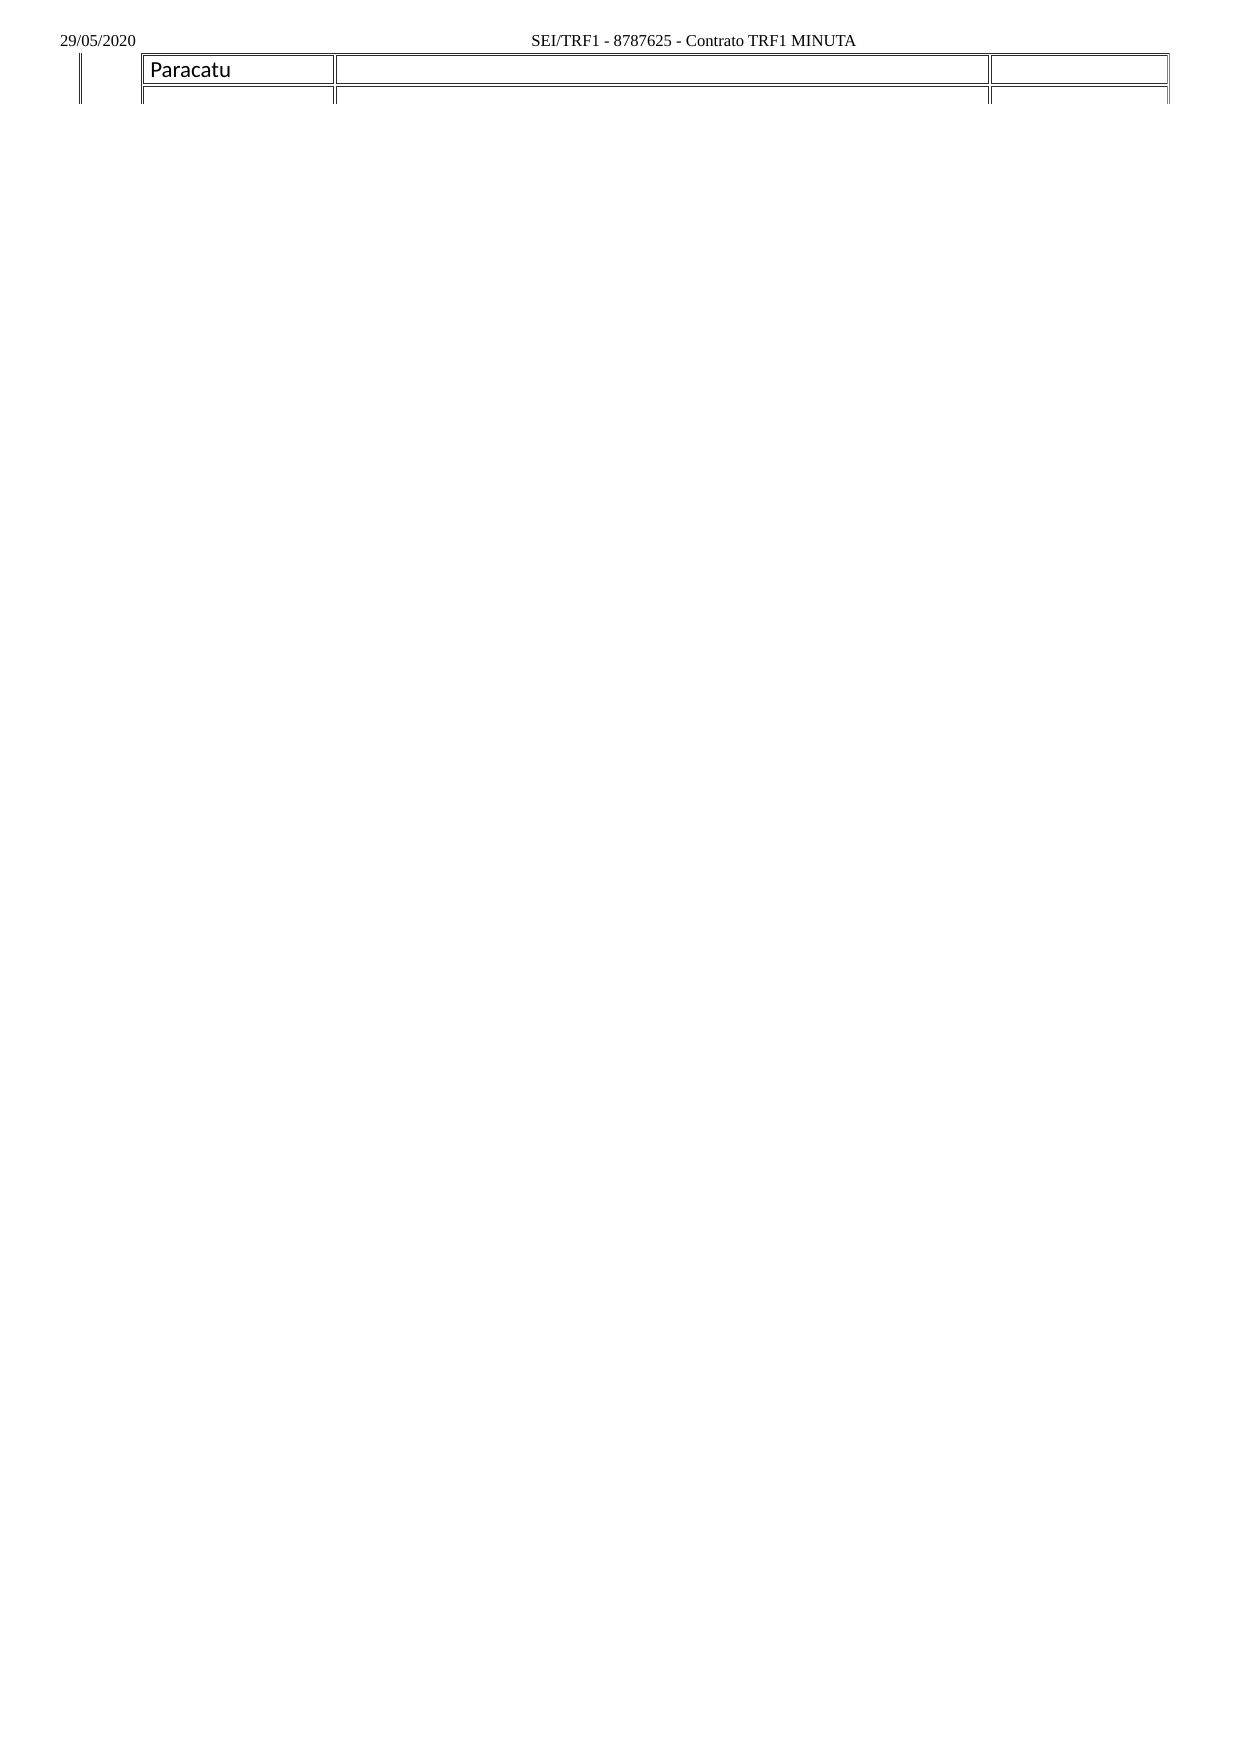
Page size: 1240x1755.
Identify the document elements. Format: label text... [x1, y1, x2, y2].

table_cell [992, 56, 1167, 83]
table_cell [337, 87, 988, 104]
table_cell Paracatu [144, 56, 333, 83]
table_cell [144, 87, 333, 104]
table_cell [82, 53, 141, 83]
table_cell [992, 87, 1167, 104]
table_cell [82, 83, 141, 104]
table_cell [337, 56, 988, 83]
